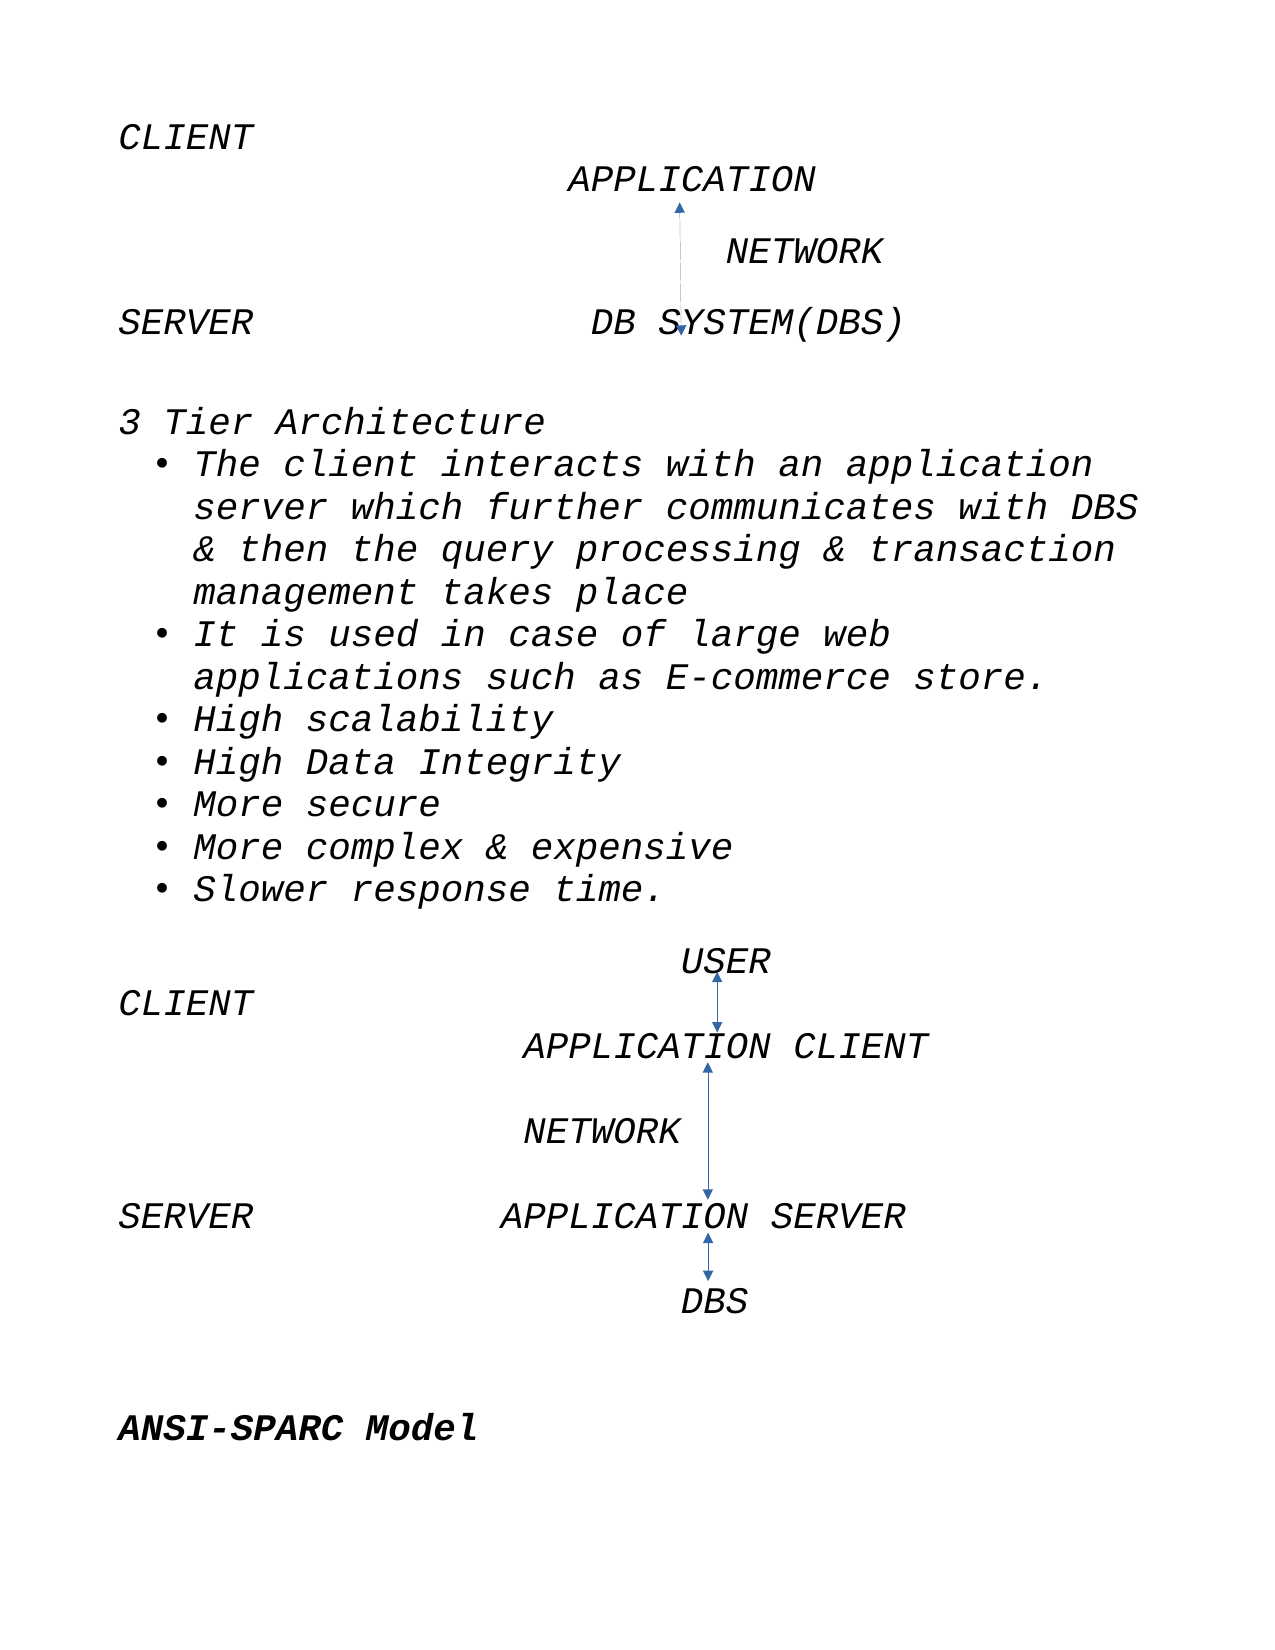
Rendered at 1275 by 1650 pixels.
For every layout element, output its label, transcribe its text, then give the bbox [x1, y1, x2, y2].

text SERVER APPLICATION SERVER [118, 1197, 1157, 1239]
list High scalability [156, 701, 1157, 743]
text USER [118, 942, 1157, 984]
list It is used in case of large web applications such as E-commerce store. [156, 616, 1157, 701]
text APPLICATION CLIENT [118, 1027, 1157, 1069]
text CLIENT [118, 118, 1157, 161]
text [709, 1112, 1157, 1154]
text ANSI-SPARC Model [118, 1409, 1157, 1452]
text DBS [118, 1282, 1157, 1324]
list The client interacts with an application server which further communicates with DBS & then the query processing & transaction management takes place [156, 446, 1157, 616]
text [718, 984, 1157, 1027]
text 3 Tier Architecture [118, 403, 1157, 446]
text [118, 232, 680, 274]
text CLIENT [118, 984, 717, 1027]
text SERVER DB SYSTEM(DBS) [118, 303, 1157, 346]
text NETWORK [681, 232, 1157, 274]
list More secure [156, 786, 1157, 828]
list Slower response time. [156, 871, 1157, 913]
list More complex & expensive [156, 828, 1157, 871]
text APPLICATION [118, 161, 1157, 203]
list High Data Integrity [156, 743, 1157, 786]
text NETWORK [118, 1112, 708, 1154]
